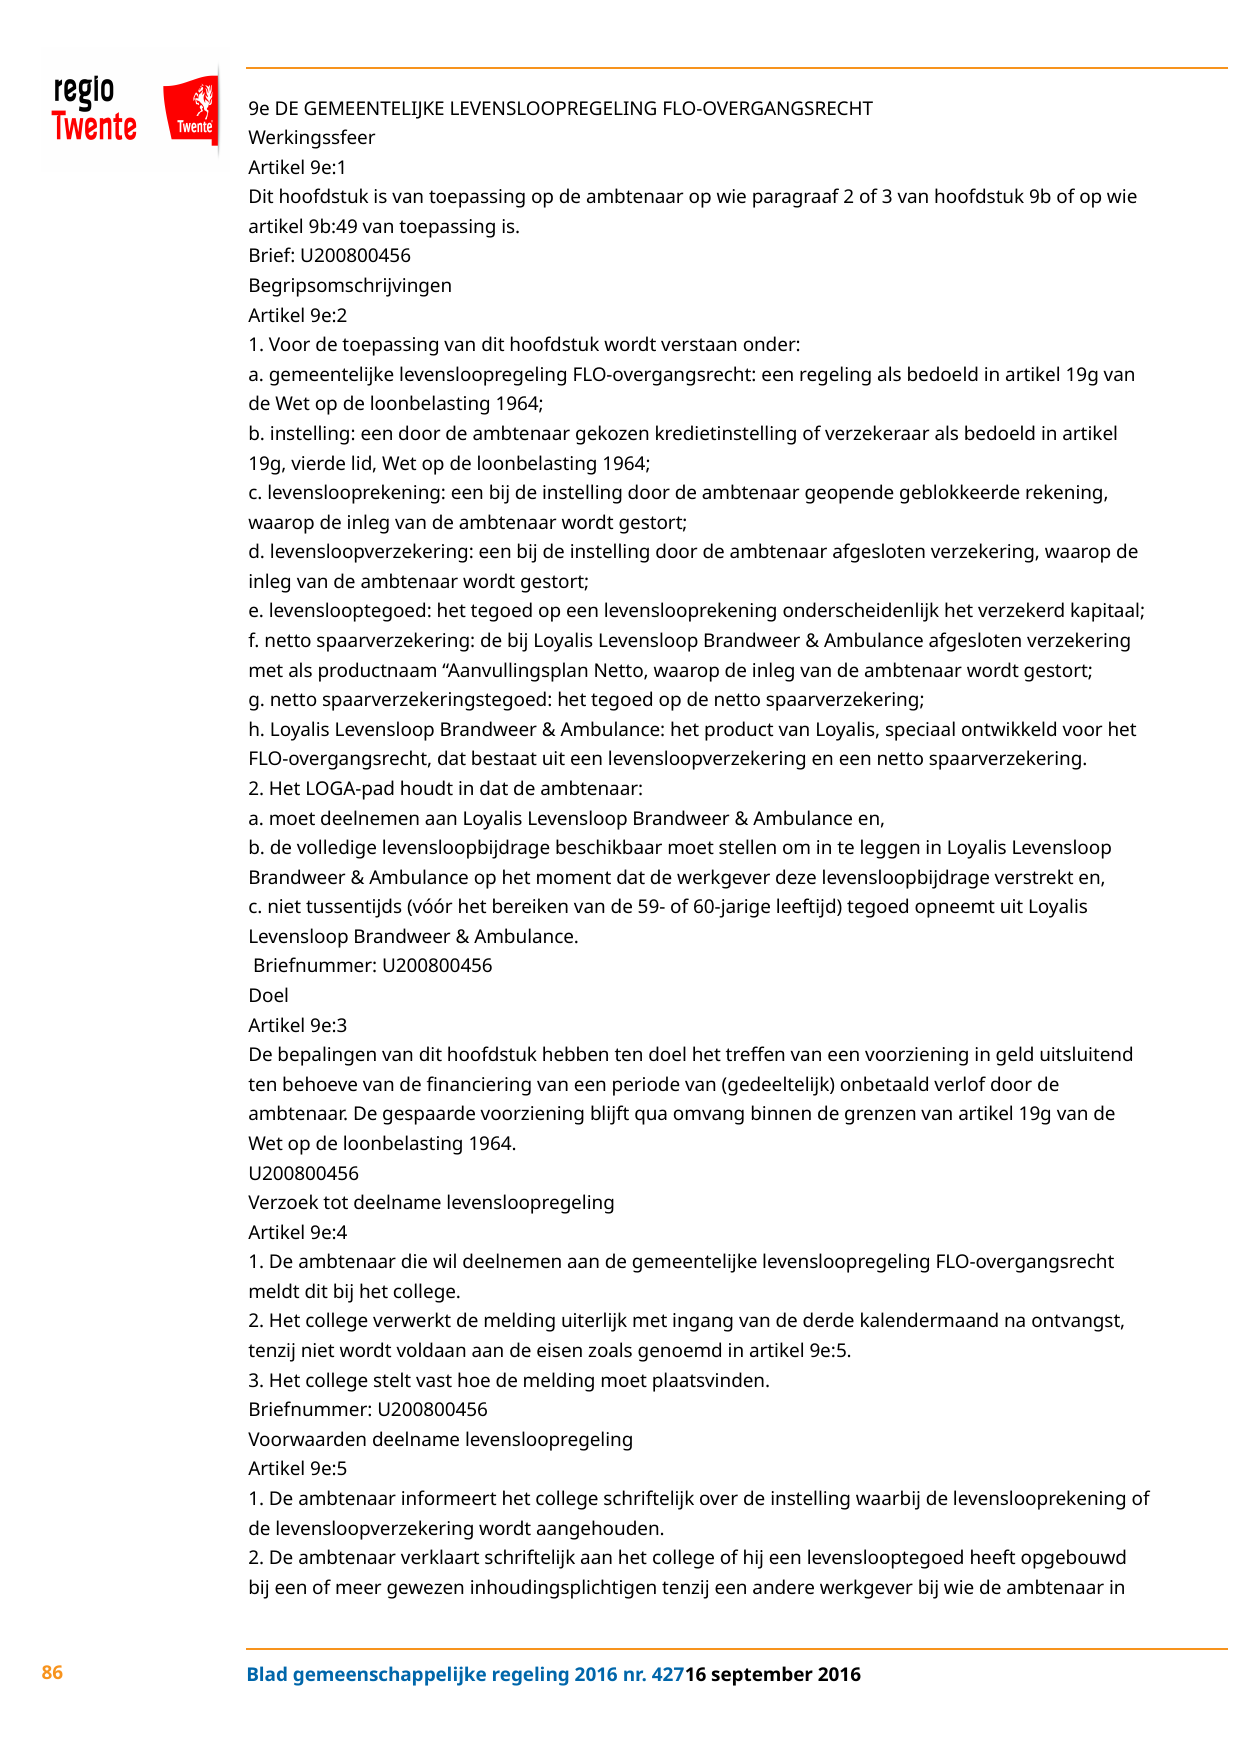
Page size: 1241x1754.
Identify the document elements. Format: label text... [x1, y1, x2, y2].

text 1. Voor de toepassing van dit hoofdstuk wordt verstaan onder: [248, 331, 1152, 357]
text Begripsomschrijvingen [248, 272, 1152, 298]
text Artikel 9e:2 [248, 302, 1152, 328]
text Briefnummer: U200800456 [248, 953, 1152, 978]
text Artikel 9e:5 [248, 1456, 1152, 1481]
text U200800456 [248, 1160, 1152, 1186]
text b. instelling: een door de ambtenaar gekozen kredietinstelling of verzekeraar als bedoeld in artikel 19g, vierde lid, Wet op de loonbelasting 1964; [248, 420, 1152, 476]
text d. levensloopverzekering: een bij de instelling door de ambtenaar afgesloten verzekering, waarop de inleg van de ambtenaar wordt gestort; [248, 538, 1152, 594]
text Artikel 9e:4 [248, 1219, 1152, 1245]
text g. netto spaarverzekeringstegoed: het tegoed op de netto spaarverzekering; [248, 686, 1152, 712]
text 1. De ambtenaar informeert het college schriftelijk over de instelling waarbij de levenslooprekening of de levensloopverzekering wordt aangehouden. [248, 1485, 1152, 1541]
text Werkingssfeer [248, 124, 1152, 150]
text 1. De ambtenaar die wil deelnemen aan de gemeentelijke levensloopregeling FLO-overgangsrecht meldt dit bij het college. [248, 1248, 1152, 1304]
text Artikel 9e:1 [248, 154, 1152, 180]
text h. Loyalis Levensloop Brandweer & Ambulance: het product van Loyalis, speciaal ontwikkeld voor het FLO-overgangsrecht, dat bestaat uit een levensloopverzekering en een netto spaarverzekering. [248, 716, 1152, 771]
text 2. Het college verwerkt de melding uiterlijk met ingang van de derde kalendermaand na ontvangst, tenzij niet wordt voldaan aan de eisen zoals genoemd in artikel 9e:5. [248, 1308, 1152, 1363]
text Verzoek tot deelname levensloopregeling [248, 1189, 1152, 1215]
text Doel [248, 982, 1152, 1008]
text a. moet deelnemen aan Loyalis Levensloop Brandweer & Ambulance en, [248, 805, 1152, 831]
text Artikel 9e:3 [248, 1012, 1152, 1038]
text Brief: U200800456 [248, 243, 1152, 268]
text 9e DE GEMEENTELIJKE LEVENSLOOPREGELING FLO-OVERGANGSRECHT [248, 95, 1152, 121]
picture [41, 47, 231, 172]
text e. levenslooptegoed: het tegoed op een levenslooprekening onderscheidenlijk het verzekerd kapitaal; [248, 598, 1152, 623]
text b. de volledige levensloopbijdrage beschikbaar moet stellen om in te leggen in Loyalis Levensloop Brandweer & Ambulance op het moment dat de werkgever deze levensloopbijdrage verstrekt en, [248, 834, 1152, 890]
text 3. Het college stelt vast hoe de melding moet plaatsvinden. [248, 1367, 1152, 1393]
text Briefnummer: U200800456 [248, 1396, 1152, 1422]
text 2. De ambtenaar verklaart schriftelijk aan het college of hij een levenslooptegoed heeft opgebouwd bij een of meer gewezen inhoudingsplichtigen tenzij een andere werkgever bij wie de ambtenaar in [248, 1544, 1152, 1600]
text Dit hoofdstuk is van toepassing op de ambtenaar op wie paragraaf 2 of 3 van hoofdstuk 9b of op wie artikel 9b:49 van toepassing is. [248, 183, 1152, 239]
text f. netto spaarverzekering: de bij Loyalis Levensloop Brandweer & Ambulance afgesloten verzekering met als productnaam “Aanvullingsplan Netto, waarop de inleg van de ambtenaar wordt gestort; [248, 627, 1152, 683]
text a. gemeentelijke levensloopregeling FLO-overgangsrecht: een regeling als bedoeld in artikel 19g van de Wet op de loonbelasting 1964; [248, 361, 1152, 416]
text Voorwaarden deelname levensloopregeling [248, 1426, 1152, 1452]
text c. niet tussentijds (vóór het bereiken van de 59- of 60-jarige leeftijd) tegoed opneemt uit Loyalis Levensloop Brandweer & Ambulance. [248, 893, 1152, 949]
text De bepalingen van dit hoofdstuk hebben ten doel het treffen van een voorziening in geld uitsluitend ten behoeve van de financiering van een periode van (gedeeltelijk) onbetaald verlof door de ambtenaar. De gespaarde voorziening blijft qua omvang binnen de grenzen van artikel 19g van de Wet op de loonbelasting 1964. [248, 1041, 1152, 1156]
text 2. Het LOGA-pad houdt in dat de ambtenaar: [248, 775, 1152, 801]
text c. levenslooprekening: een bij de instelling door de ambtenaar geopende geblokkeerde rekening, waarop de inleg van de ambtenaar wordt gestort; [248, 479, 1152, 535]
